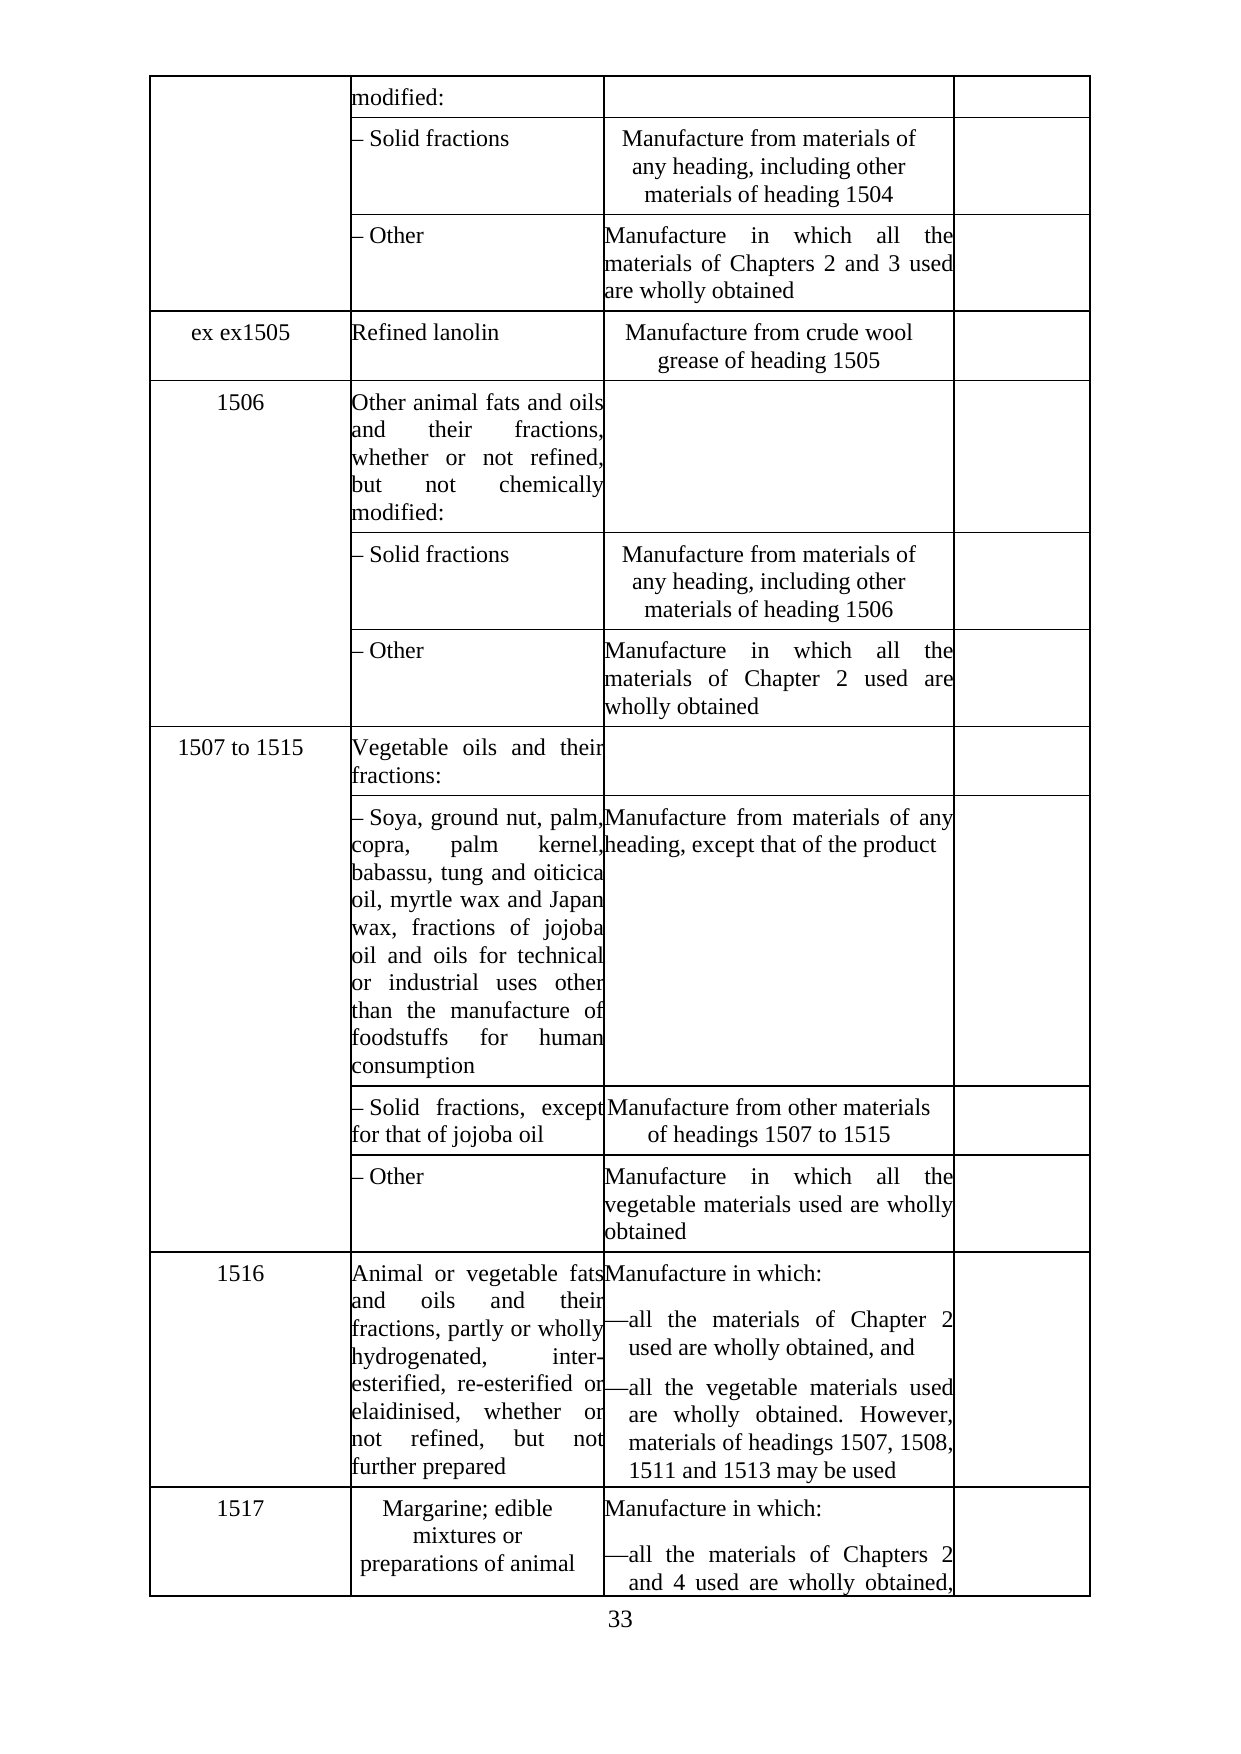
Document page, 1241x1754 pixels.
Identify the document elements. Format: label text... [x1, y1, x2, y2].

table_cell Refined lanolin [352, 312, 603, 380]
table_header — [605, 1557, 628, 1595]
table_header — [605, 1390, 628, 1483]
table_cell [151, 77, 350, 310]
table_cell Other animal fats and oils and their fractions, whether or not refined, but not chemically modified: [352, 381, 603, 532]
table_cell – Other [352, 1156, 603, 1251]
table_header — [605, 1322, 628, 1360]
table_cell [955, 1488, 1089, 1595]
table_cell Manufacture from other materials of headings 1507 to 1515 [605, 1087, 953, 1154]
table_cell Vegetable oils and their fractions: [352, 727, 603, 795]
table_cell – Other [352, 215, 603, 310]
table_cell Manufacture from materials of any heading, including other materials of heading 1506 [605, 533, 953, 629]
table_header — [605, 1293, 628, 1321]
table_cell [605, 727, 953, 795]
table_cell [955, 727, 1089, 795]
table_cell 1516 [151, 1253, 350, 1486]
table_cell [955, 215, 1089, 310]
table_header all the vegetable materials used are wholly obtained. However, materials of headings 1507, 1508, 1511 and 1513 may be used [628, 1360, 953, 1483]
table_cell 1517 [151, 1488, 350, 1595]
table_cell Manufacture in which all the materials of Chapters 2 and 3 used are wholly obtained [605, 215, 953, 310]
table_cell Margarine; edible mixtures or preparations of animal [352, 1488, 603, 1595]
table_cell modified: [352, 77, 603, 117]
table_cell [605, 381, 953, 532]
table_cell [955, 1253, 1089, 1486]
table_cell [955, 312, 1089, 380]
table_cell – Soya, ground nut, palm, copra, palm kernel, babassu, tung and oiticica oil, myrtle wax and Japan wax, fractions of jojoba oil and oils for technical or industrial uses other than the manufacture of foodstuffs for human consumption [352, 796, 603, 1085]
table_cell Manufacture in which all the vegetable materials used are wholly obtained [605, 1156, 953, 1251]
table_cell – Other [352, 630, 603, 726]
table_cell 1507 to 1515 [151, 727, 350, 1251]
table_cell – Solid fractions [352, 533, 603, 629]
table_header — [605, 1528, 628, 1556]
table_cell Manufacture from crude wool grease of heading 1505 [605, 312, 953, 380]
table_cell [605, 77, 953, 117]
table_cell [955, 533, 1089, 629]
table_cell Manufacture from materials of any heading, including other materials of heading 1504 [605, 118, 953, 213]
table_cell Manufacture in which all the materials of Chapter 2 used are wholly obtained [605, 630, 953, 726]
table_cell Manufacture in which: [605, 1253, 953, 1486]
table_cell [955, 796, 1089, 1085]
table_cell – Solid fractions, except for that of jojoba oil [352, 1087, 603, 1154]
table_cell Manufacture from materials of any heading, except that of the product [605, 796, 953, 1085]
table_cell Animal or vegetable fats and oils and their fractions, partly or wholly hydrogenated, inter-esterified, re-esterified or elaidinised, whether or not refined, but not further prepared [352, 1253, 603, 1486]
table_cell [955, 1087, 1089, 1154]
table_cell Manufacture in which: [605, 1488, 953, 1595]
table_cell [955, 118, 1089, 213]
table_cell [955, 77, 1089, 117]
table_cell [955, 381, 1089, 532]
table_cell [955, 1156, 1089, 1251]
table_header all the materials of Chapters 2 and 4 used are wholly obtained, and [628, 1528, 953, 1595]
table_header all the materials of Chapter 2 used are wholly obtained, and [628, 1293, 953, 1360]
table_cell ex ex1505 [151, 312, 350, 380]
table_cell [955, 630, 1089, 726]
table_cell – Solid fractions [352, 118, 603, 213]
table_cell 1506 [151, 381, 350, 726]
table_header — [605, 1360, 628, 1389]
